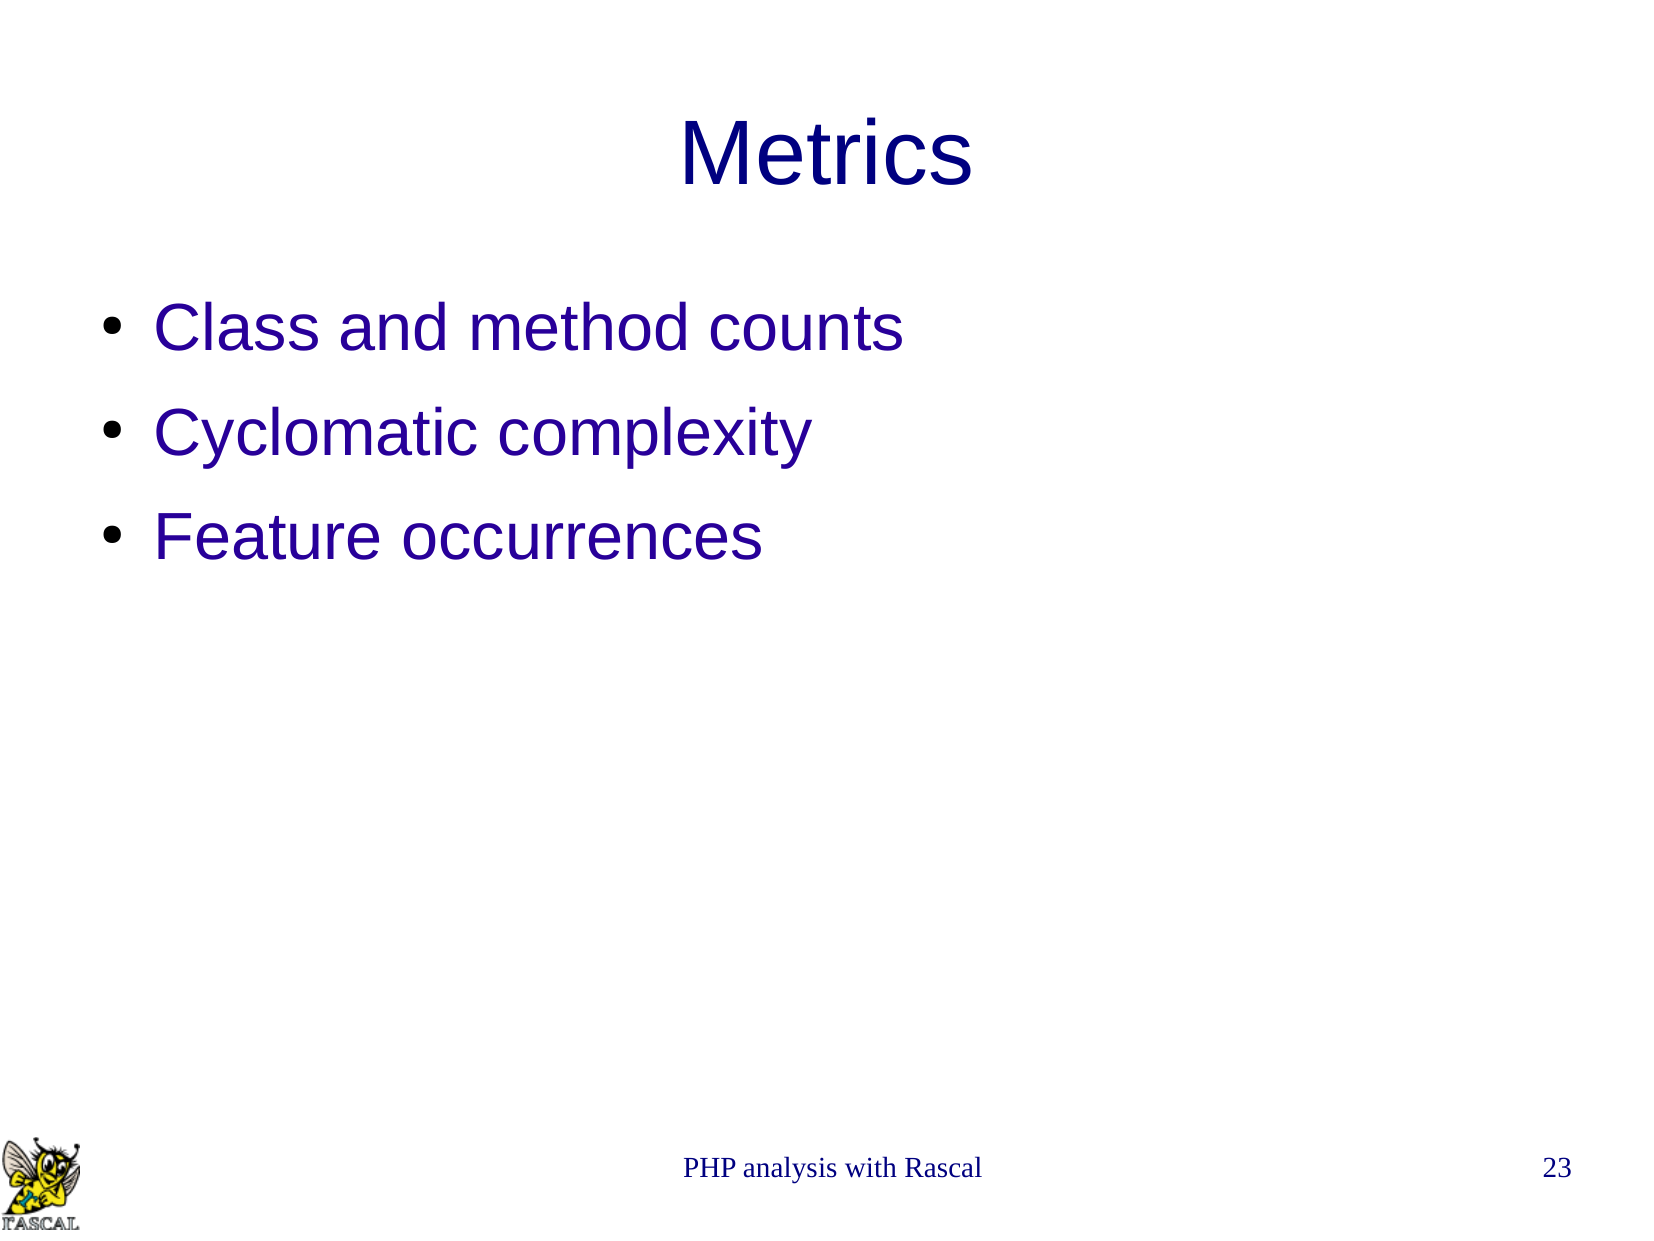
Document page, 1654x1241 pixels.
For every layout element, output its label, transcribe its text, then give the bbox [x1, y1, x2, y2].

list Class and method counts Cyclomatic complexity Feature occurrences [82, 290, 1571, 1010]
title Metrics [82, 49, 1571, 257]
picture [1, 1137, 80, 1230]
